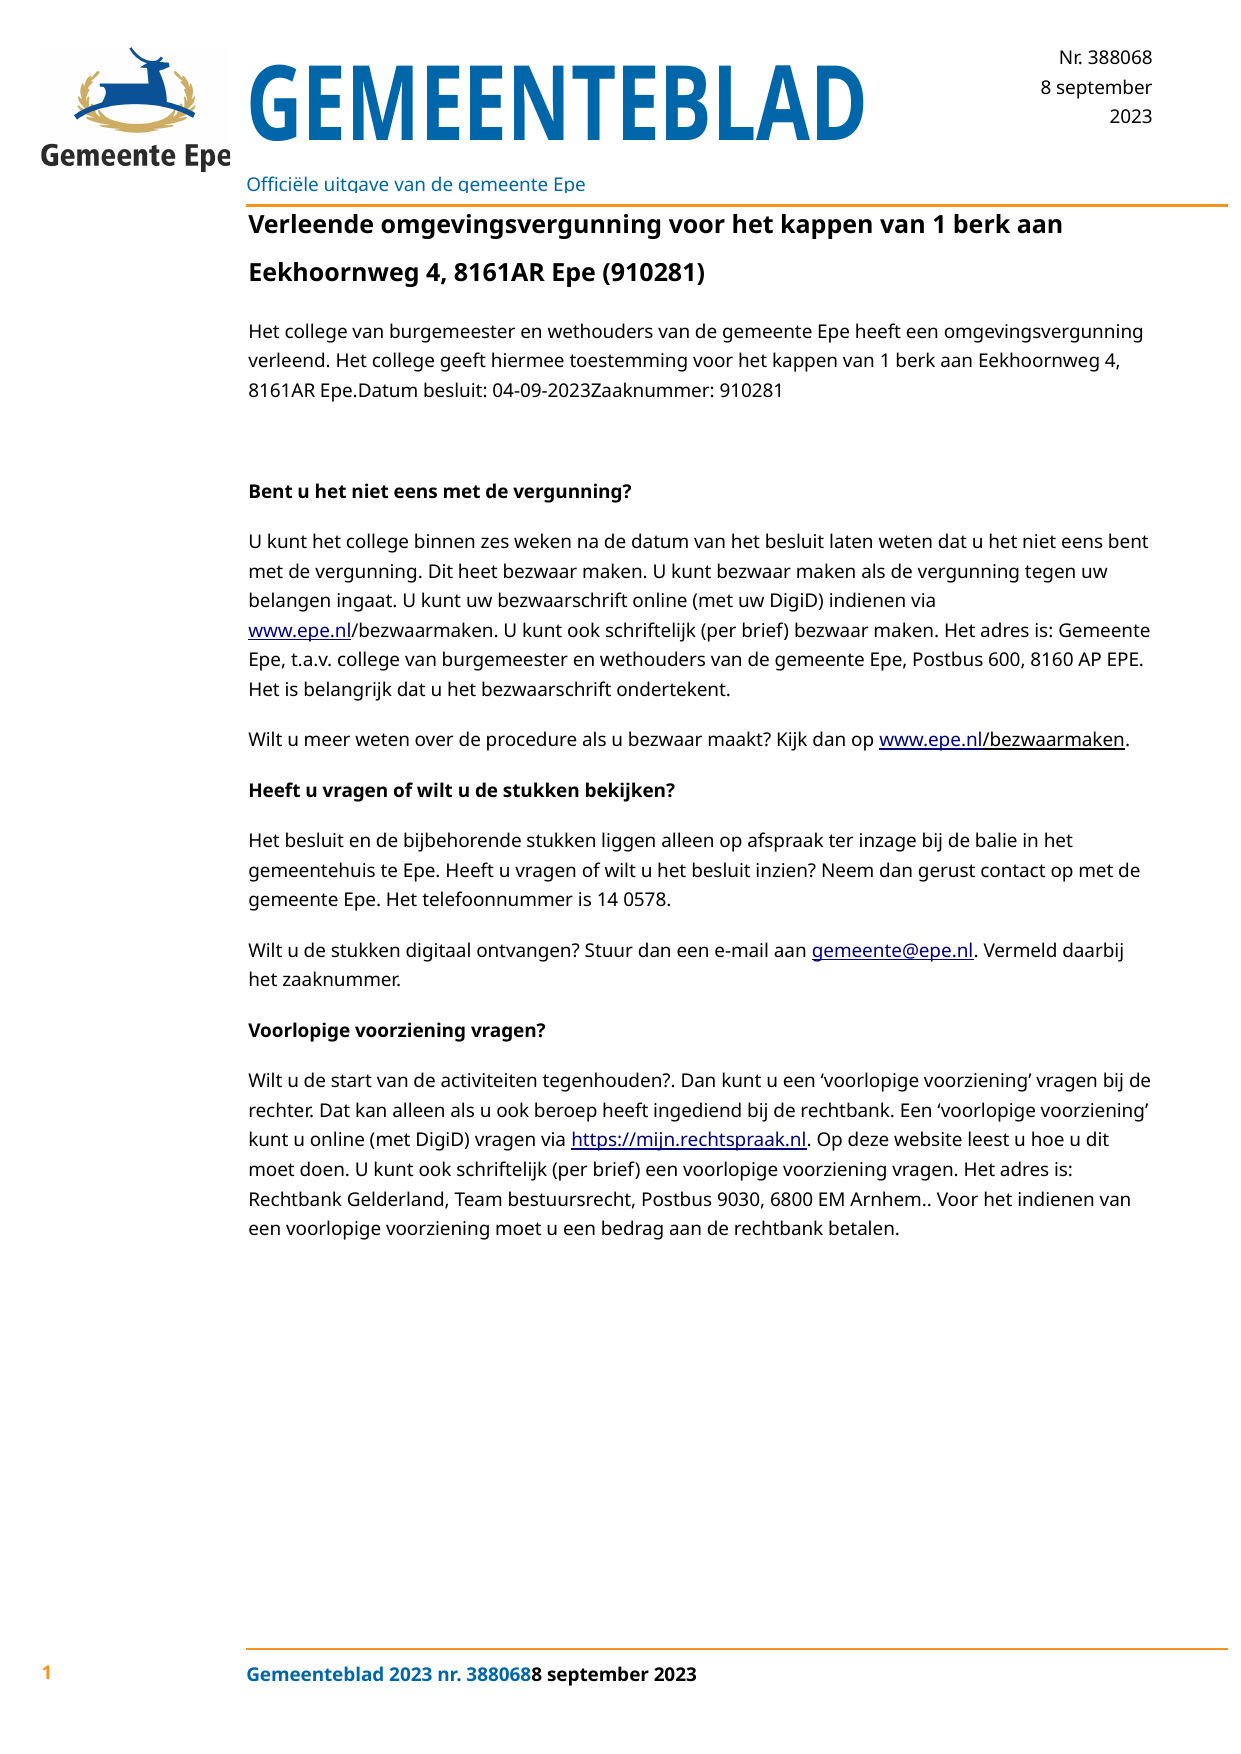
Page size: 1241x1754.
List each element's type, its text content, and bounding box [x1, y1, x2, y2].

picture [41, 47, 231, 172]
text Wilt u de stukken digitaal ontvangen? Stuur dan een e-mail aan gemeente@epe.nl. Vermeld daarbij het zaaknummer. [248, 937, 1152, 992]
text U kunt het college binnen zes weken na de datum van het besluit laten weten dat u het niet eens bent met de vergunning. Dit heet bezwaar maken. U kunt bezwaar maken als de vergunning tegen uw belangen ingaat. U kunt uw bezwaarschrift online (met uw DigiD) indienen via www.epe.nl/bezwaarmaken. U kunt ook schriftelijk (per brief) bezwaar maken. Het adres is: Gemeente Epe, t.a.v. college van burgemeester en wethouders van de gemeente Epe, Postbus 600, 8160 AP EPE. Het is belangrijk dat u het bezwaarschrift ondertekent. [248, 528, 1152, 702]
text Voorlopige voorziening vragen? [248, 1017, 1152, 1043]
text Het besluit en de bijbehorende stukken liggen alleen op afspraak ter inzage bij de balie in het gemeentehuis te Epe. Heeft u vragen of wilt u het besluit inzien? Neem dan gerust contact op met de gemeente Epe. Het telefoonnummer is 14 0578. [248, 827, 1152, 912]
text Het college van burgemeester en wethouders van de gemeente Epe heeft een omgevingsvergunning verleend. Het college geeft hiermee toestemming voor het kappen van 1 berk aan Eekhoornweg 4, 8161AR Epe.Datum besluit: 04-09-2023Zaaknummer: 910281 [248, 318, 1152, 403]
text Verleende omgevingsvergunning voor het kappen van 1 berk aan Eekhoornweg 4, 8161AR Epe (910281) [248, 207, 1152, 288]
text Wilt u meer weten over de procedure als u bezwaar maakt? Kijk dan op www.epe.nl/bezwaarmaken. [248, 727, 1152, 752]
text Heeft u vragen of wilt u de stukken bekijken? [248, 777, 1152, 803]
text Wilt u de start van de activiteiten tegenhouden?. Dan kunt u een ‘voorlopige voorziening’ vragen bij de rechter. Dat kan alleen als u ook beroep heeft ingediend bij de rechtbank. Een ‘voorlopige voorziening’ kunt u online (met DigiD) vragen via https://mijn.rechtspraak.nl. Op deze website leest u hoe u dit moet doen. U kunt ook schriftelijk (per brief) een voorlopige voorziening vragen. Het adres is: Rechtbank Gelderland, Team bestuursrecht, Postbus 9030, 6800 EM Arnhem.. Voor het indienen van een voorlopige voorziening moet u een bedrag aan de rechtbank betalen. [248, 1067, 1152, 1241]
text Bent u het niet eens met de vergunning? [248, 478, 1152, 504]
